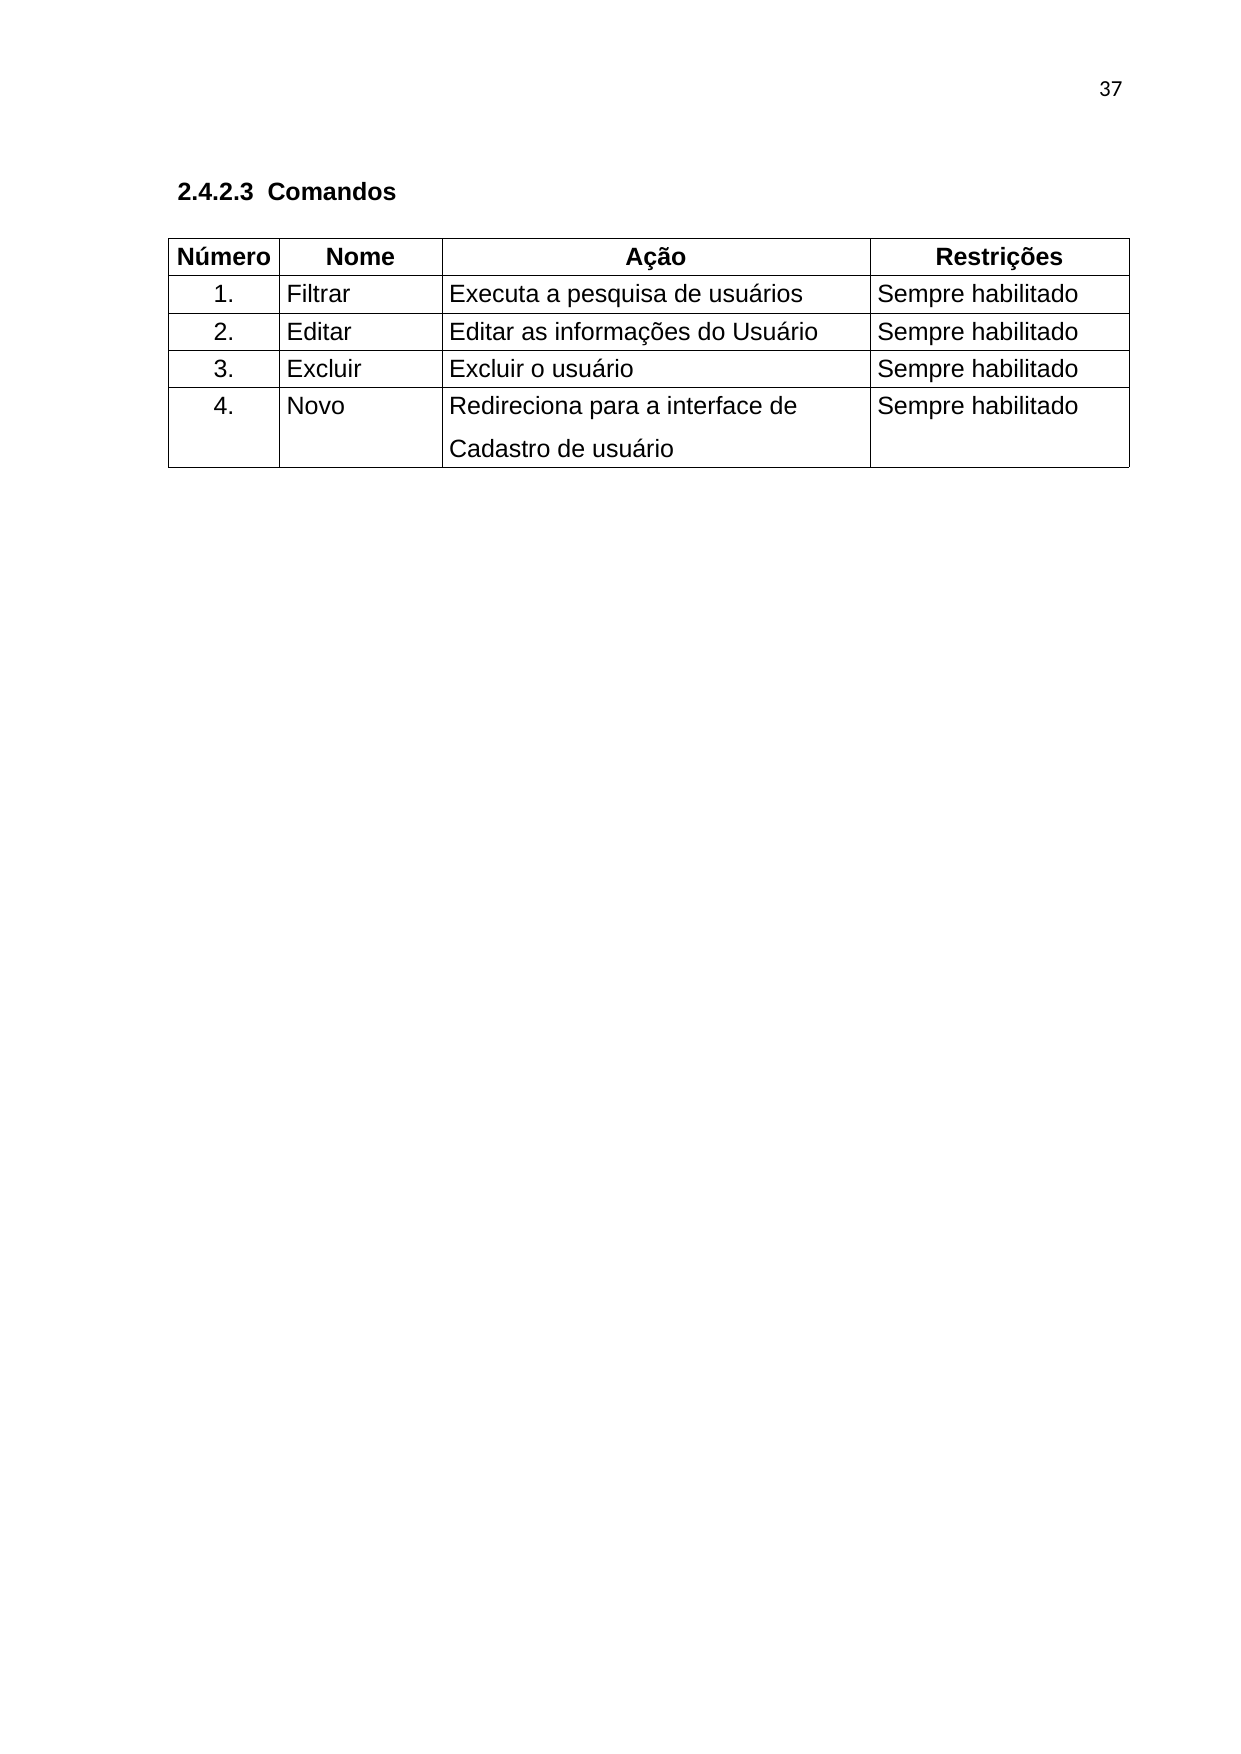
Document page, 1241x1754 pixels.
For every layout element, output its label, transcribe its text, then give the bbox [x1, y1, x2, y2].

table_header Restrições [871, 239, 1129, 275]
table_cell Excluir o usuário [443, 351, 870, 387]
table_cell [169, 351, 279, 387]
table_header Ação [443, 239, 870, 275]
table_header Nome [280, 239, 442, 275]
table_header Número [169, 239, 279, 275]
table_cell [169, 276, 279, 312]
table_cell Editar [280, 314, 442, 349]
table_cell Sempre habilitado [871, 276, 1129, 312]
table_cell Executa a pesquisa de usuários [443, 276, 870, 312]
table_cell Editar as informações do Usuário [443, 314, 870, 349]
table_cell [169, 388, 279, 467]
subtitle Comandos [177, 177, 1122, 206]
table_cell Sempre habilitado [871, 388, 1129, 467]
table_cell [169, 314, 279, 349]
table_cell Sempre habilitado [871, 314, 1129, 349]
table_cell Filtrar [280, 276, 442, 312]
table_cell Sempre habilitado [871, 351, 1129, 387]
table_cell Novo [280, 388, 442, 467]
table_cell Redireciona para a interface de Cadastro de usuário [443, 388, 870, 467]
table_cell Excluir [280, 351, 442, 387]
